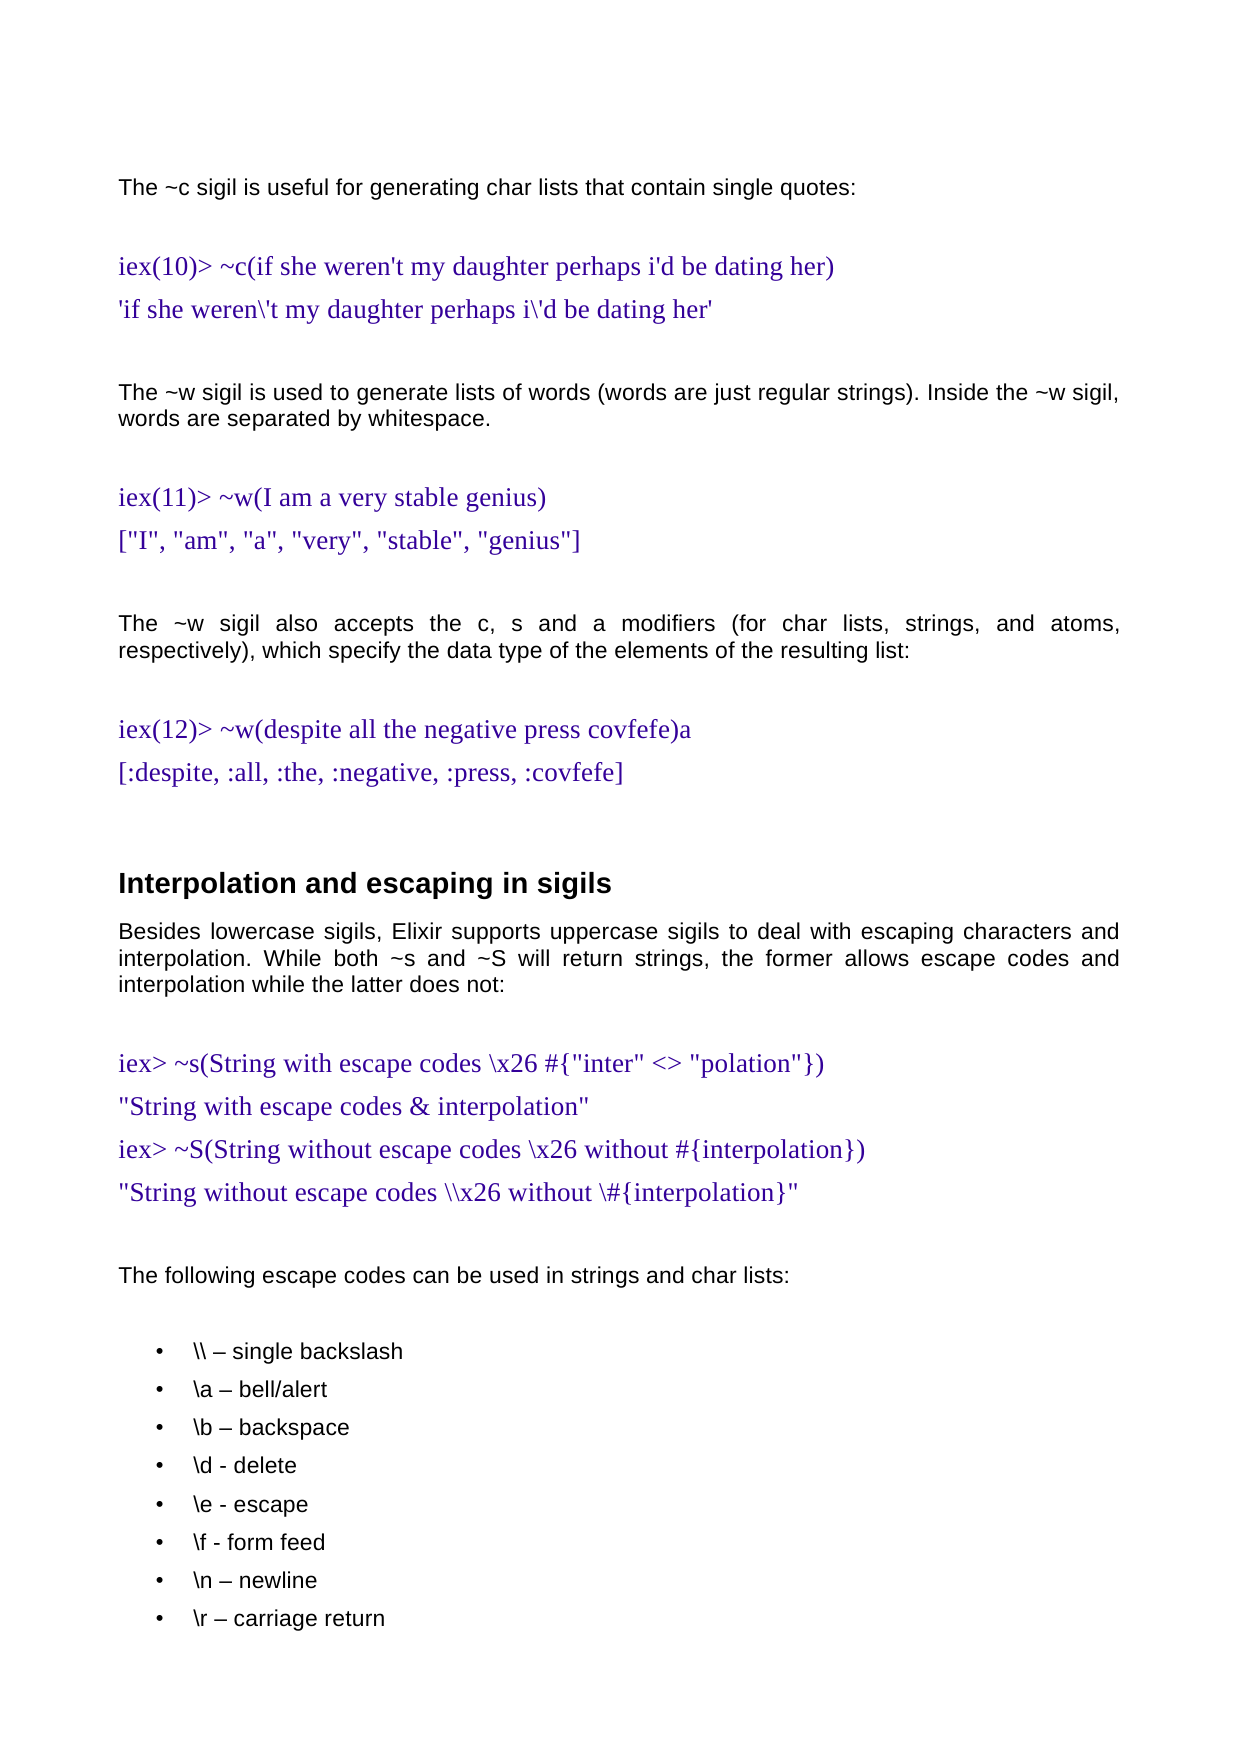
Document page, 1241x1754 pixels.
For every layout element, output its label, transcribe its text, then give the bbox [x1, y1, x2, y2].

list \b – backspace [156, 1414, 1122, 1441]
list \r – carriage return [156, 1605, 1122, 1631]
text ["I", "am", "a", "very", "stable", "genius"] [118, 524, 1122, 556]
subtitle Interpolation and escaping in sigils [118, 866, 1122, 900]
text iex> ~s(String with escape codes \x26 #{"inter" <> "polation"}) [118, 1047, 1122, 1078]
list \n – newline [156, 1567, 1122, 1593]
text iex(11)> ~w(I am a very stable genius) [118, 482, 1122, 513]
text iex(12)> ~w(despite all the negative press covfefe)a [118, 713, 1122, 744]
text [:despite, :all, :the, :negative, :press, :covfefe] [118, 756, 1122, 787]
list \\ – single backslash [156, 1338, 1122, 1364]
text The ~w sigil is used to generate lists of words (words are just regular strings). Inside the ~w sigil, words are separated by whitespace. [118, 379, 1122, 432]
list \d - delete [156, 1452, 1122, 1479]
text iex> ~S(String without escape codes \x26 without #{interpolation}) [118, 1133, 1122, 1164]
text The ~w sigil also accepts the c, s and a modifiers (for char lists, strings, and atoms, respectively), which specify the data type of the elements of the resulting list: [118, 610, 1122, 663]
text "String without escape codes \\x26 without \#{interpolation}" [118, 1176, 1122, 1207]
text Besides lowercase sigils, Elixir supports uppercase sigils to deal with escaping characters and interpolation. While both ~s and ~S will return strings, the former allows escape codes and interpolation while the latter does not: [118, 918, 1122, 997]
text iex(10)> ~c(if she weren't my daughter perhaps i'd be dating her) [118, 250, 1122, 281]
text 'if she weren\'t my daughter perhaps i\'d be dating her' [118, 293, 1122, 324]
list \a – bell/alert [156, 1376, 1122, 1403]
list \f - form feed [156, 1529, 1122, 1555]
text The following escape codes can be used in strings and char lists: [118, 1262, 1122, 1288]
list \e - escape [156, 1491, 1122, 1517]
text The ~c sigil is useful for generating char lists that contain single quotes: [118, 174, 1122, 200]
text "String with escape codes & interpolation" [118, 1090, 1122, 1121]
